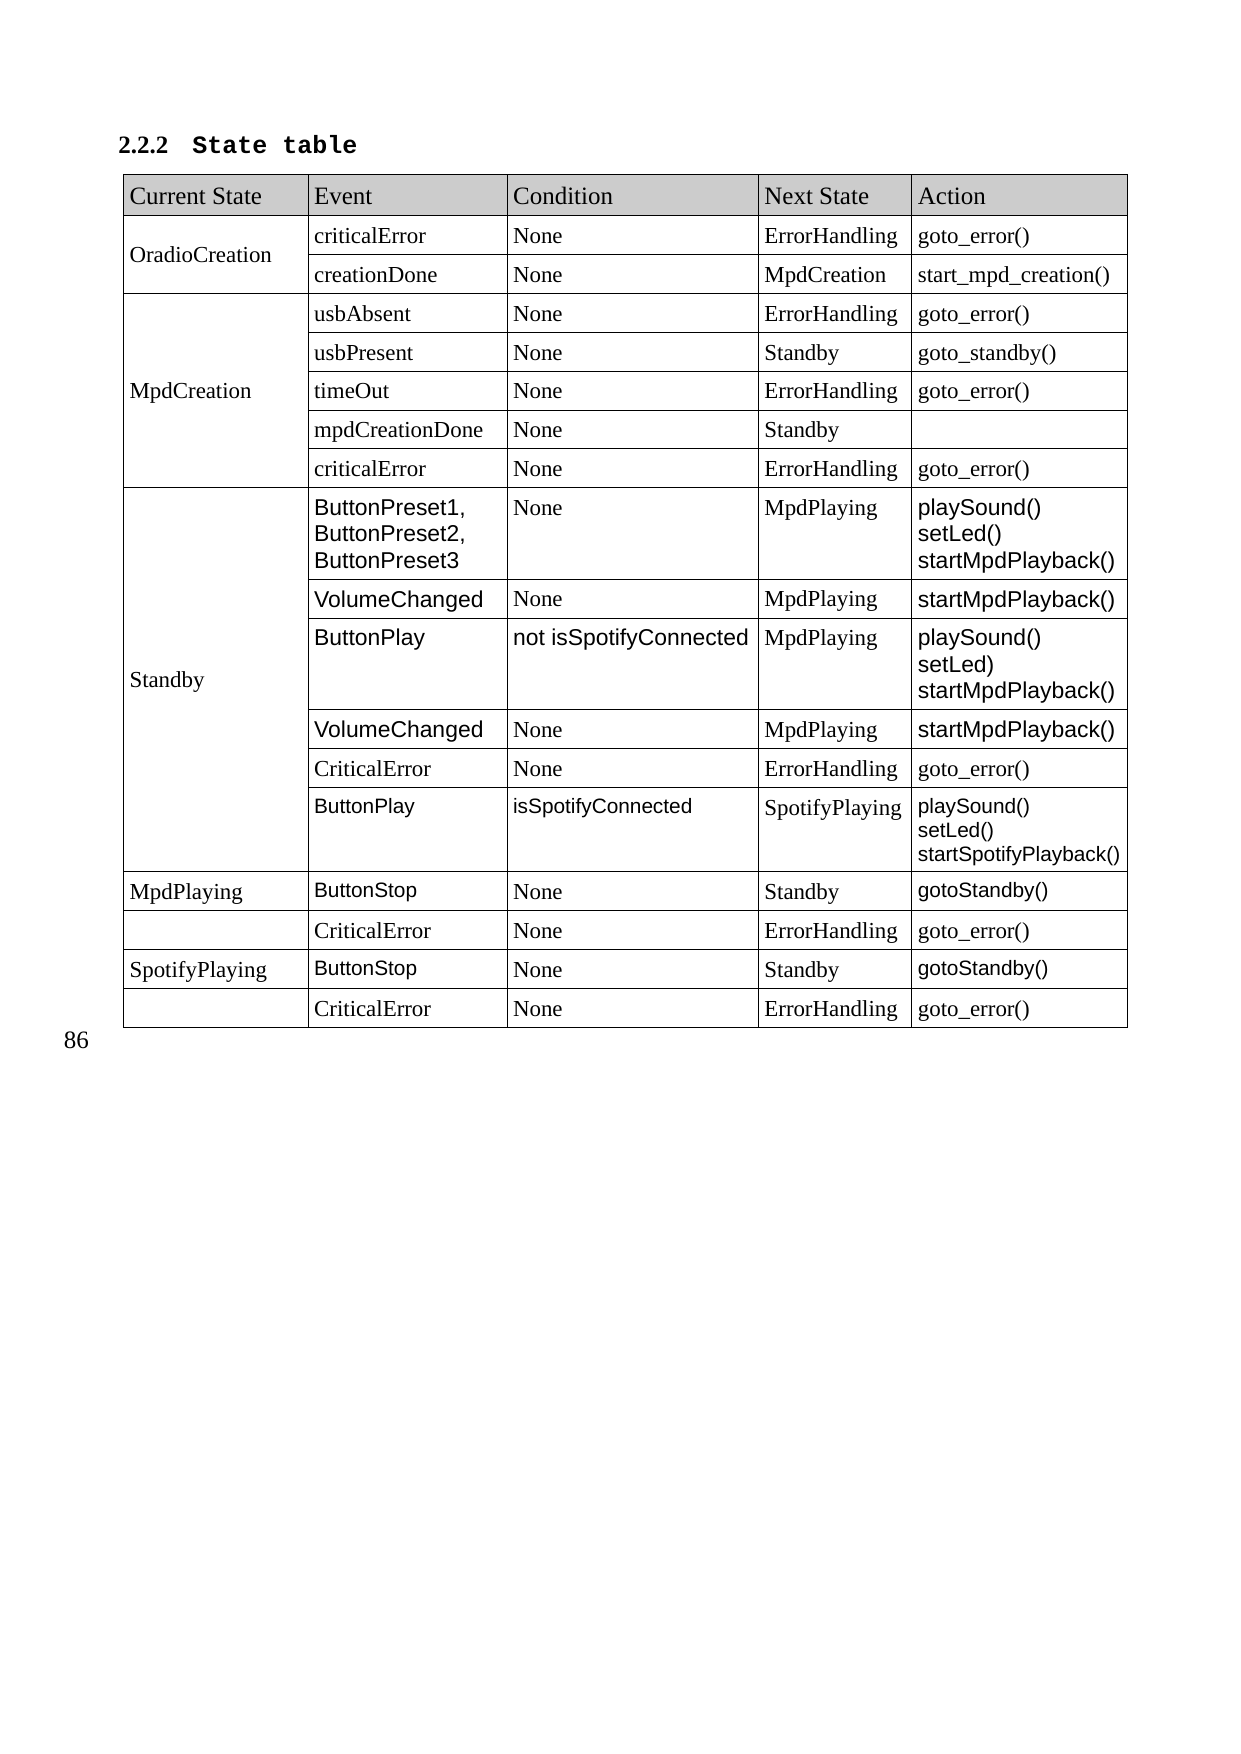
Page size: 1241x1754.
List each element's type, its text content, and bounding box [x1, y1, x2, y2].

table_cell ButtonPlay [309, 619, 507, 709]
table_cell [124, 989, 308, 1027]
table_cell playSound() setLed() startSpotifyPlayback() [912, 788, 1127, 871]
table_cell usbAbsent [309, 294, 507, 332]
table_cell MpdPlaying [759, 488, 911, 579]
table_cell CriticalError [309, 911, 507, 949]
table_cell None [508, 989, 758, 1027]
table_cell OradioCreation [124, 216, 308, 293]
table_cell criticalError [309, 449, 507, 487]
table_cell gotoStandby() [912, 950, 1127, 988]
table_cell ErrorHandling [759, 449, 911, 487]
table_cell gotoStandby() [912, 872, 1127, 910]
table_cell None [508, 488, 758, 579]
table_cell MpdPlaying [759, 619, 911, 709]
table_cell ErrorHandling [759, 911, 911, 949]
table_cell None [508, 950, 758, 988]
table_cell creationDone [309, 255, 507, 293]
table_header Condition [508, 175, 758, 215]
table_cell None [508, 372, 758, 409]
table_cell Standby [759, 872, 911, 910]
table_cell start_mpd_creation() [912, 255, 1127, 293]
table_cell ErrorHandling [759, 749, 911, 787]
table_cell None [508, 255, 758, 293]
table_cell goto_standby() [912, 333, 1127, 371]
table_cell CriticalError [309, 749, 507, 787]
table_cell CriticalError [309, 989, 507, 1027]
table_header Current State [124, 175, 308, 215]
table_cell MpdPlaying [124, 872, 308, 910]
table_cell ButtonStop [309, 950, 507, 988]
table_cell None [508, 411, 758, 448]
table_cell SpotifyPlaying [124, 950, 308, 988]
table_cell [124, 911, 308, 949]
table_cell None [508, 710, 758, 748]
table_header Next State [759, 175, 911, 215]
table_cell goto_error() [912, 216, 1127, 254]
table_cell MpdPlaying [759, 710, 911, 748]
table_cell ButtonPlay [309, 788, 507, 871]
table_cell None [508, 580, 758, 618]
table_cell usbPresent [309, 333, 507, 371]
table_cell ErrorHandling [759, 372, 911, 409]
table_cell None [508, 333, 758, 371]
table_cell None [508, 294, 758, 332]
table_cell ButtonStop [309, 872, 507, 910]
table_cell startMpdPlayback() [912, 580, 1127, 618]
table_cell playSound() setLed) startMpdPlayback() [912, 619, 1127, 709]
table_cell MpdCreation [759, 255, 911, 293]
table_header Event [309, 175, 507, 215]
table_cell SpotifyPlaying [759, 788, 911, 871]
table_cell isSpotifyConnected [508, 788, 758, 871]
table_cell ButtonPreset1, ButtonPreset2, ButtonPreset3 [309, 488, 507, 579]
table_cell None [508, 449, 758, 487]
table_cell criticalError [309, 216, 507, 254]
table_cell not isSpotifyConnected [508, 619, 758, 709]
table_cell MpdPlaying [759, 580, 911, 618]
table_cell ErrorHandling [759, 989, 911, 1027]
table_cell goto_error() [912, 911, 1127, 949]
table_cell VolumeChanged [309, 710, 507, 748]
table_cell VolumeChanged [309, 580, 507, 618]
table_cell goto_error() [912, 372, 1127, 409]
table_cell ErrorHandling [759, 294, 911, 332]
table_cell goto_error() [912, 989, 1127, 1027]
table_cell None [508, 872, 758, 910]
table_cell timeOut [309, 372, 507, 409]
table_cell Standby [759, 411, 911, 448]
table_cell playSound() setLed() startMpdPlayback() [912, 488, 1127, 579]
table_cell None [508, 749, 758, 787]
table_cell None [508, 216, 758, 254]
table_cell goto_error() [912, 749, 1127, 787]
table_cell goto_error() [912, 449, 1127, 487]
table_cell Standby [124, 488, 308, 871]
table_cell None [508, 911, 758, 949]
table_cell Standby [759, 333, 911, 371]
table_cell startMpdPlayback() [912, 710, 1127, 748]
table_cell [912, 411, 1127, 448]
table_cell goto_error() [912, 294, 1127, 332]
table_header Action [912, 175, 1127, 215]
table_cell MpdCreation [124, 294, 308, 487]
table_cell ErrorHandling [759, 216, 911, 254]
subtitle State table [118, 131, 1122, 161]
table_cell mpdCreationDone [309, 411, 507, 448]
table_cell Standby [759, 950, 911, 988]
